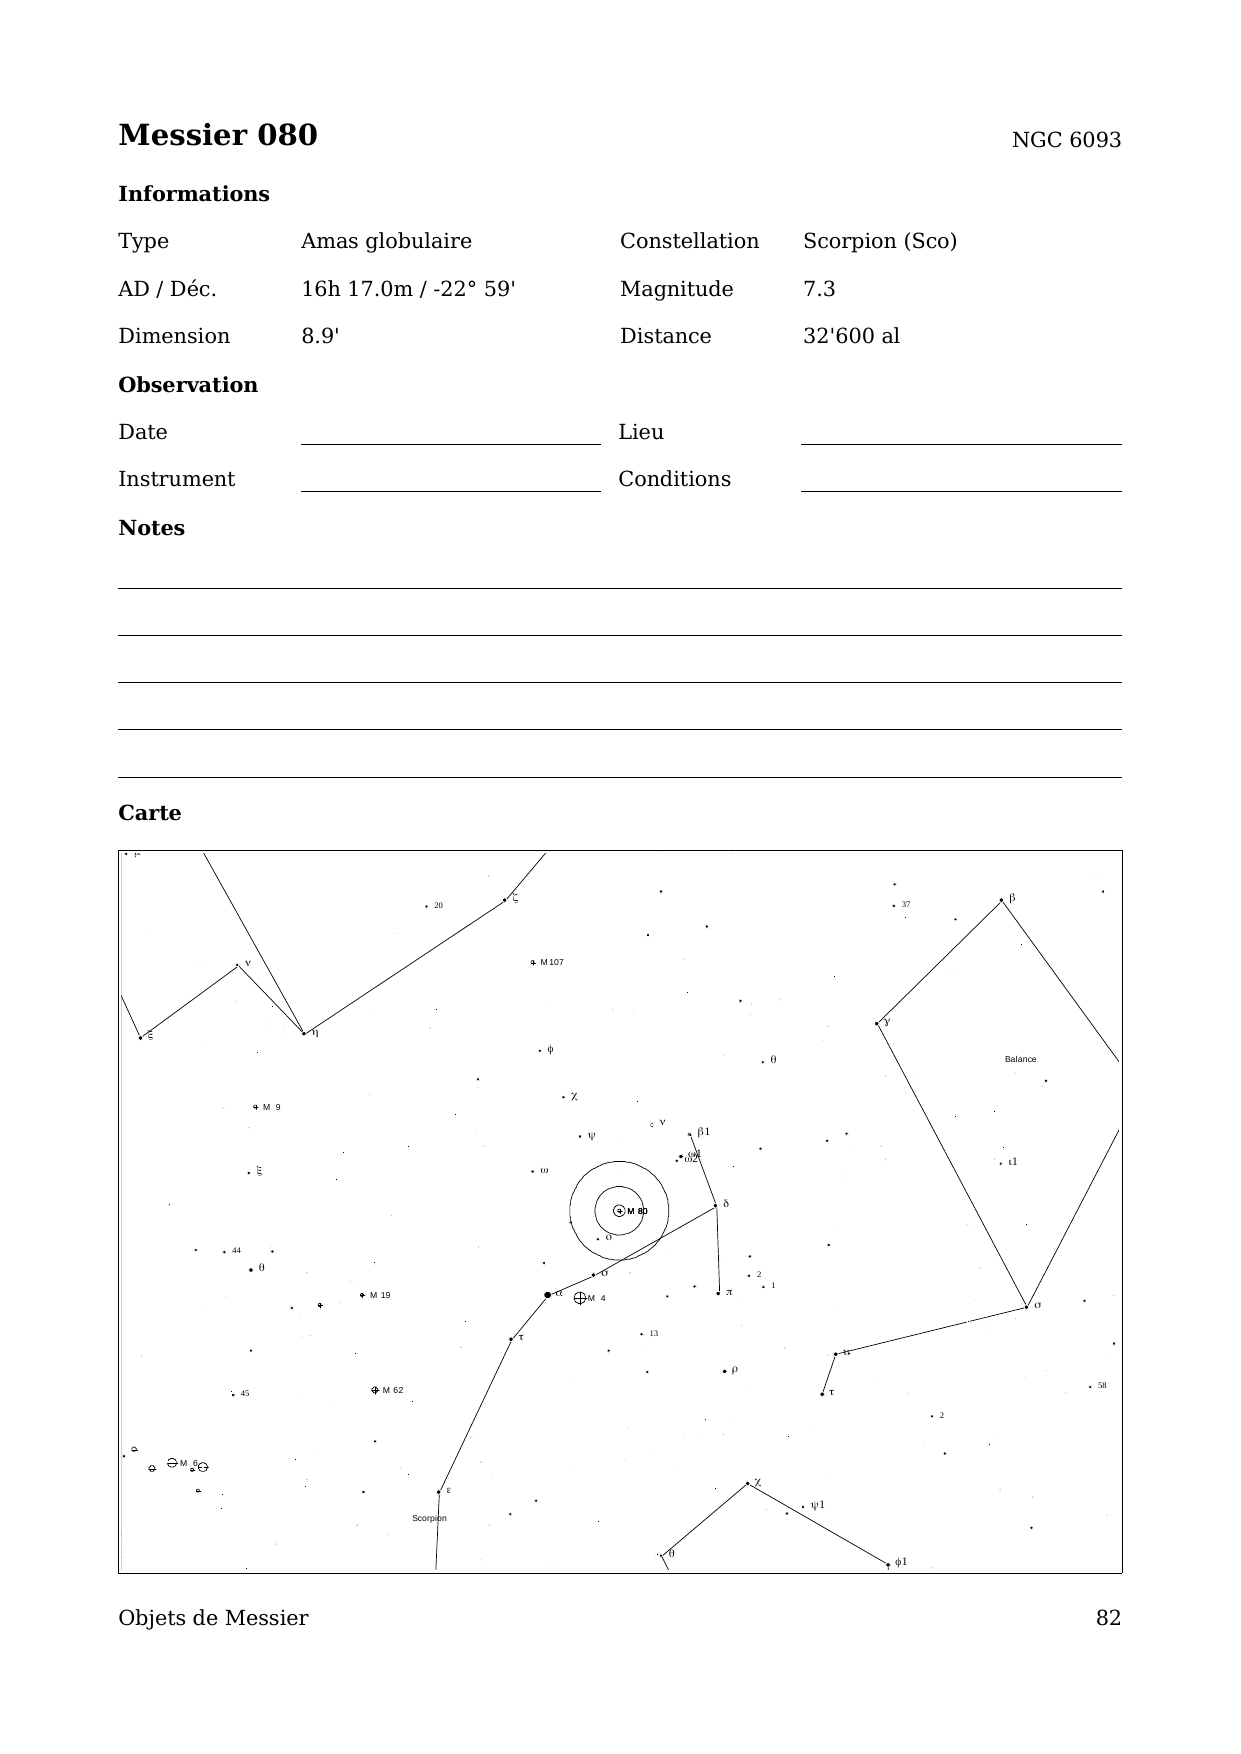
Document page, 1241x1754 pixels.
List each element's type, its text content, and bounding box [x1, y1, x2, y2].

table_cell 7.3 [803, 254, 1122, 301]
table_header [119, 851, 1122, 1573]
table_header Type [118, 206, 301, 254]
text Carte [118, 801, 1122, 826]
table_cell [801, 445, 1122, 491]
table_cell 16h 17.0m / -22° 59' [301, 254, 620, 301]
table_cell [118, 589, 1122, 635]
table_cell 8.9' [301, 301, 620, 348]
table_header [301, 397, 601, 444]
table_cell Distance [620, 301, 803, 348]
table_header NGC 6093 [620, 118, 1122, 153]
table_cell Instrument [118, 444, 301, 492]
table_header Lieu [618, 397, 801, 444]
table_header [118, 540, 1122, 588]
table_cell [118, 683, 1122, 729]
table_cell AD / Déc. [118, 254, 301, 301]
table_cell Magnitude [620, 254, 803, 301]
table_cell [118, 730, 1122, 777]
table_header Scorpion (Sco) [803, 206, 1122, 254]
table_header Messier 080 [118, 118, 620, 153]
text Notes [118, 516, 1122, 540]
table_cell 32'600 al [803, 301, 1122, 348]
table_header [601, 397, 618, 444]
table_header Amas globulaire [301, 206, 620, 254]
table_header Date [118, 397, 301, 444]
table_cell Conditions [618, 444, 801, 492]
table_header [801, 397, 1122, 444]
table_cell [301, 445, 601, 491]
table_cell Dimension [118, 301, 301, 348]
table_header Constellation [620, 206, 803, 254]
table_cell [118, 636, 1122, 682]
text Informations [118, 182, 1122, 206]
text Observation [118, 372, 1122, 397]
table_cell [601, 444, 618, 492]
